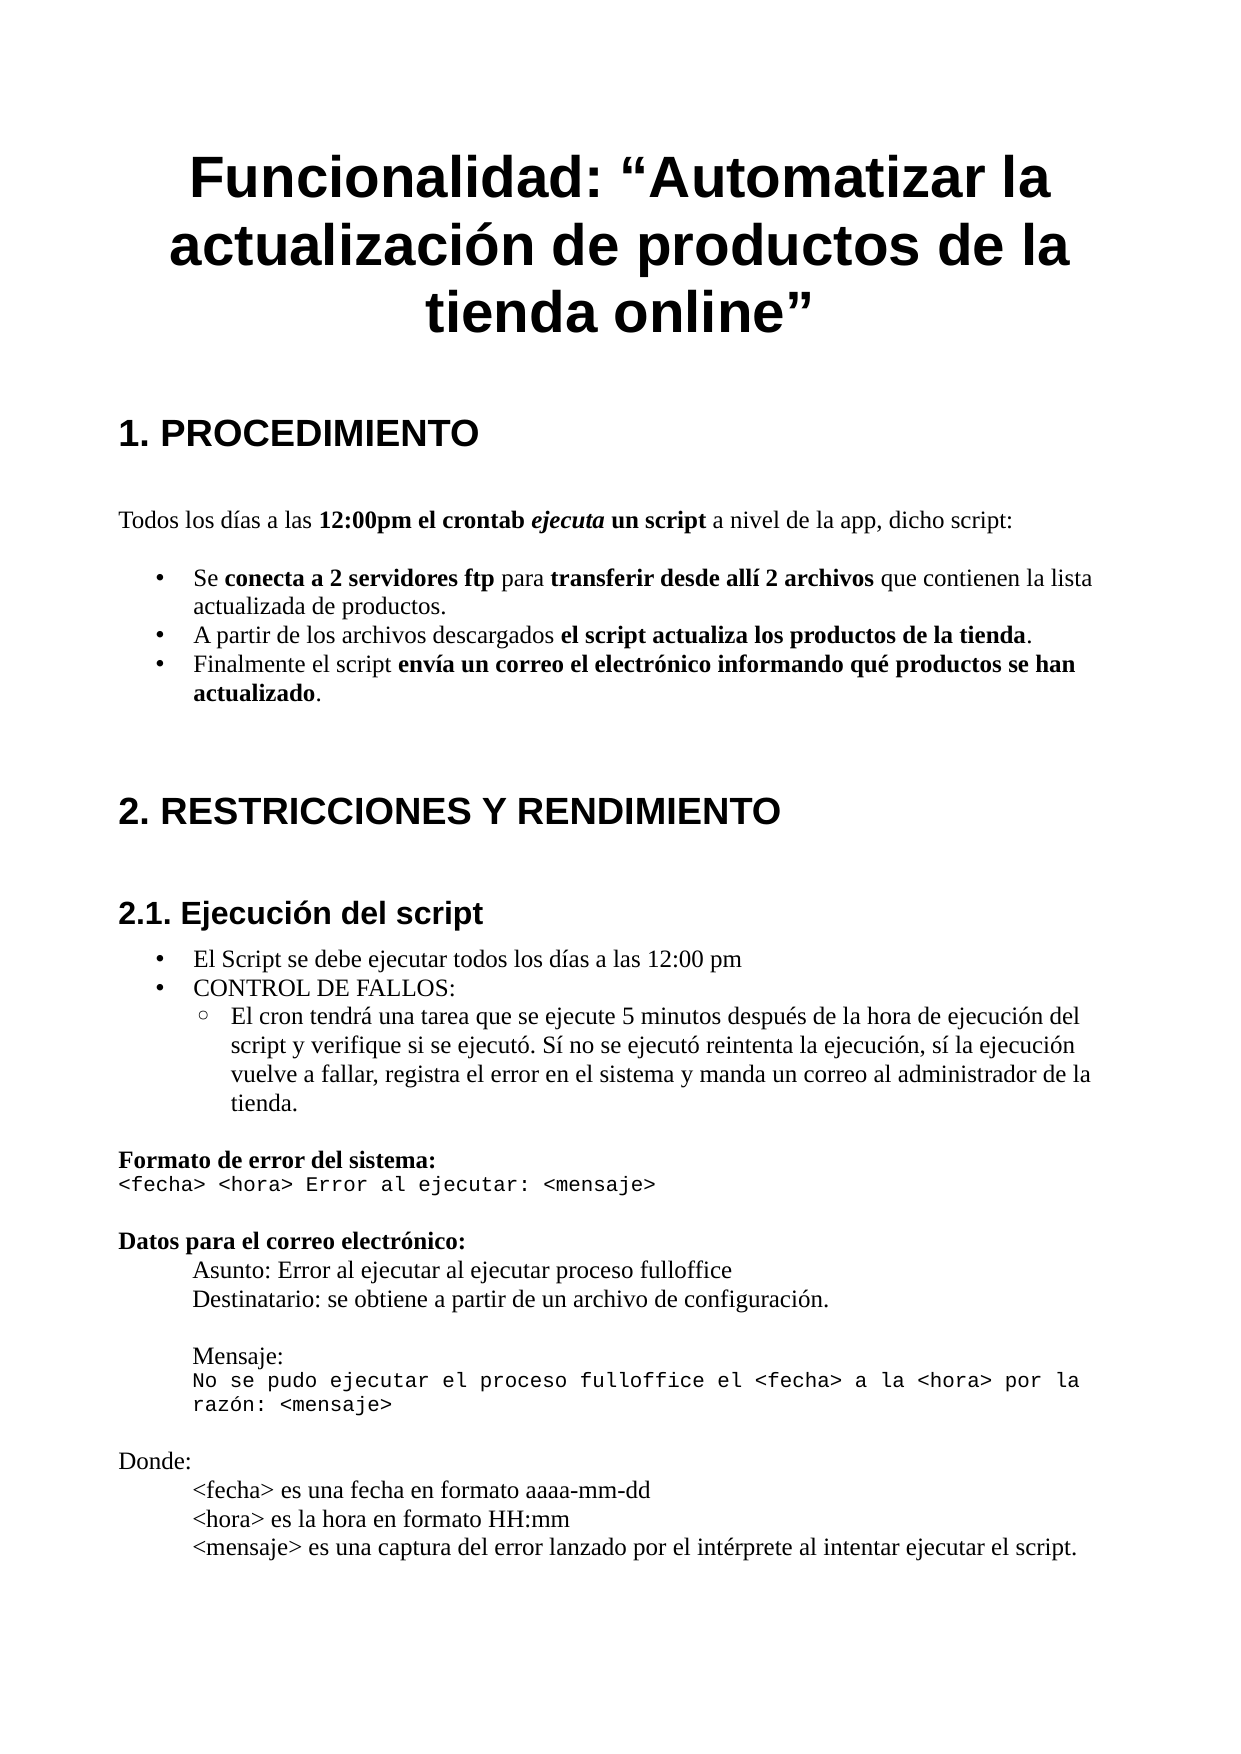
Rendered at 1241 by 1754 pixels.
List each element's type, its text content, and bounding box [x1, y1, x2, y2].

text Mensaje: [192, 1341, 1122, 1370]
text Asunto: Error al ejecutar al ejecutar proceso fulloffice [192, 1255, 1122, 1284]
list El Script se debe ejecutar todos los días a las 12:00 pm [156, 944, 1122, 973]
text <hora> es la hora en formato HH:mm [192, 1504, 1122, 1532]
text Donde: [118, 1446, 1122, 1475]
text Formato de error del sistema: [118, 1145, 1122, 1174]
text Todos los días a las 12:00pm el crontab ejecuta un script a nivel de la app, dicho script: [118, 505, 1122, 534]
subtitle 2. RESTRICCIONES Y RENDIMIENTO [118, 789, 1122, 832]
subtitle 1. PROCEDIMIENTO [118, 411, 1122, 454]
list Se conecta a 2 servidores ftp para transferir desde allí 2 archivos que contienen la lista actualizada de productos. [156, 563, 1122, 620]
text Datos para el correo electrónico: [118, 1226, 1122, 1255]
text <fecha> es una fecha en formato aaaa-mm-dd [118, 1475, 1122, 1504]
text Destinatario: se obtiene a partir de un archivo de configuración. [118, 1284, 1122, 1313]
text No se pudo ejecutar el proceso fulloffice el <fecha> a la <hora> por la razón: <mensaje> [192, 1370, 1122, 1417]
title Funcionalidad: “Automatizar la actualización de productos de la tienda online” [118, 143, 1122, 344]
list A partir de los archivos descargados el script actualiza los productos de la tienda. [156, 620, 1122, 649]
text <mensaje> es una captura del error lanzado por el intérprete al intentar ejecutar el script. [192, 1532, 1122, 1561]
list CONTROL DE FALLOS: [156, 973, 1122, 1001]
text <fecha> <hora> Error al ejecutar: <mensaje> [118, 1174, 1122, 1198]
list Finalmente el script envía un correo el electrónico informando qué productos se han actualizado. [156, 649, 1122, 706]
list El cron tendrá una tarea que se ejecute 5 minutos después de la hora de ejecución del script y verifique si se ejecutó. Sí no se ejecutó reintenta la ejecución, sí la ejecución vuelve a fallar, registra el error en el sistema y manda un correo al administrador de la tienda. [193, 1001, 1122, 1116]
subtitle 2.1. Ejecución del script [118, 894, 1122, 931]
